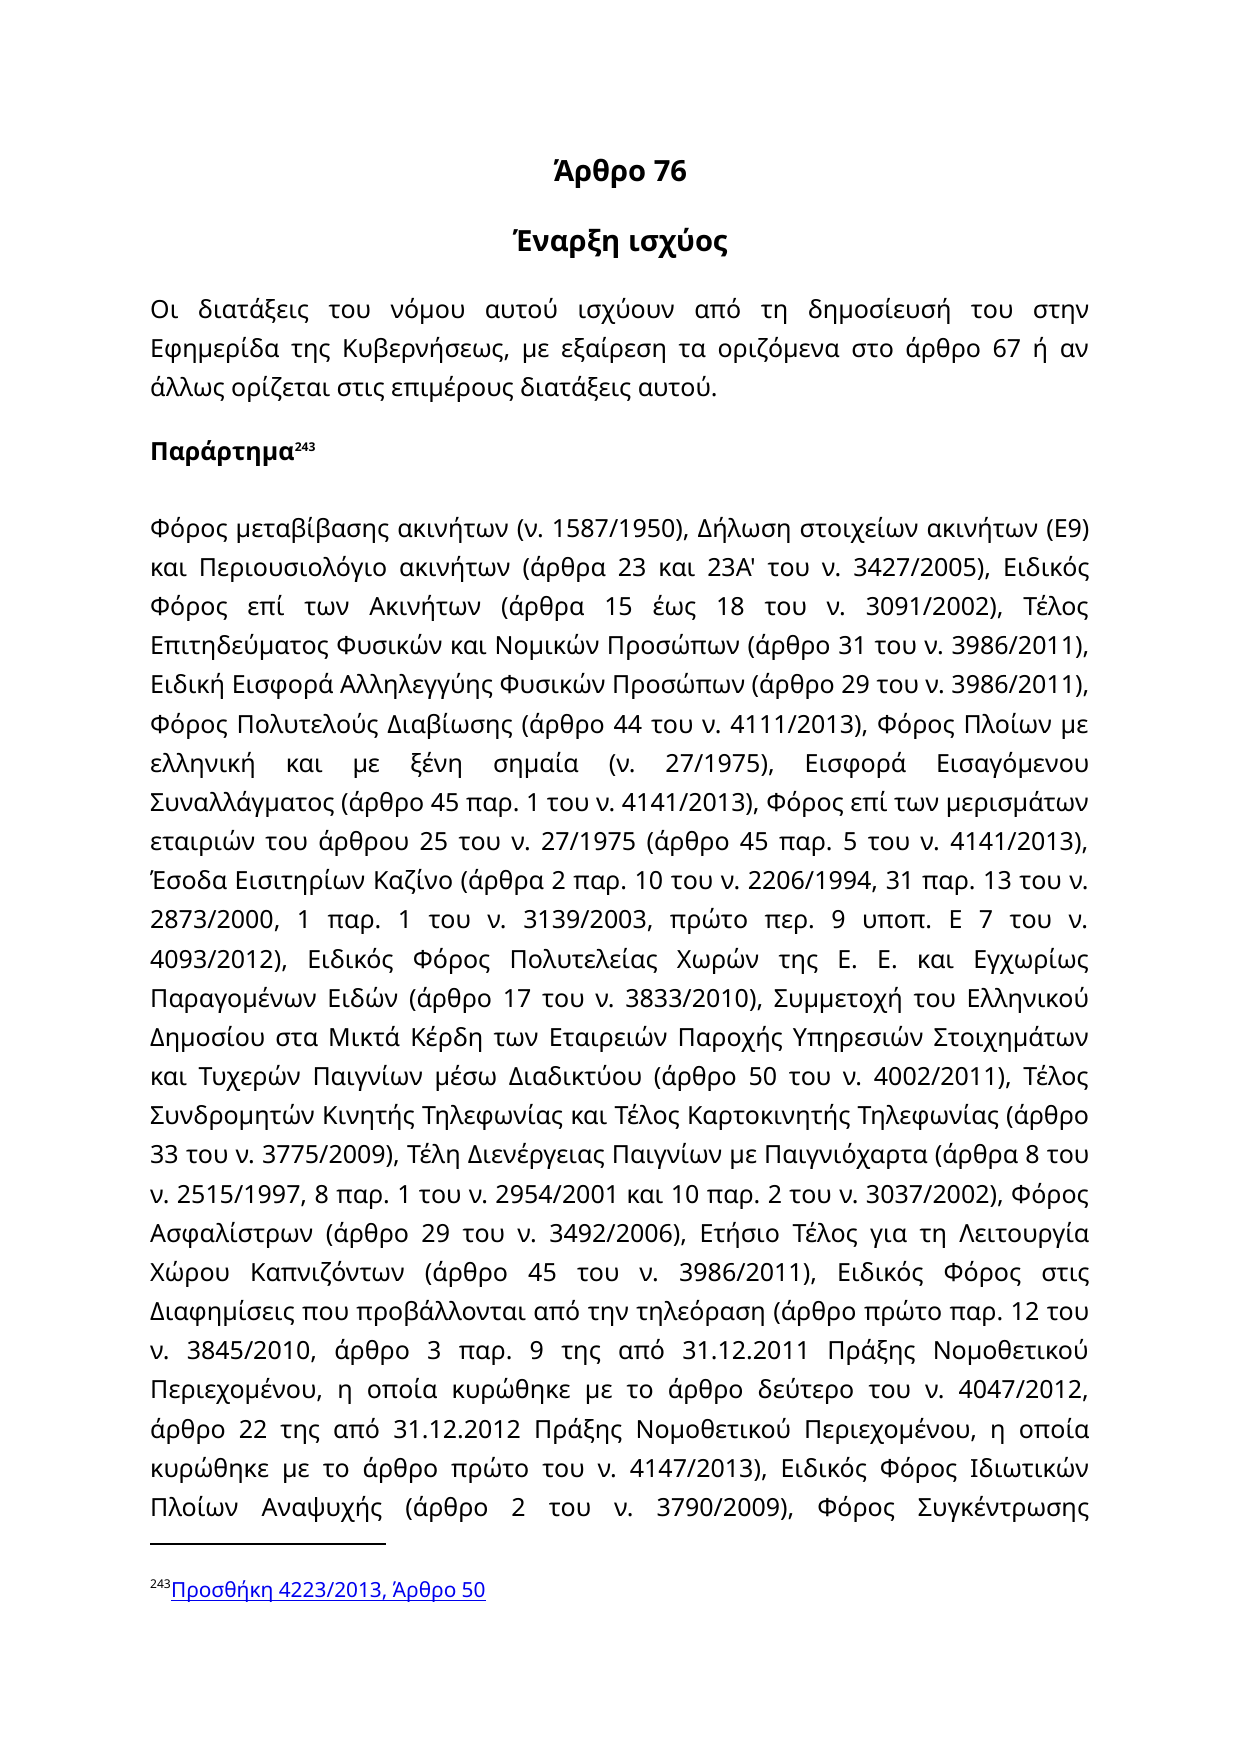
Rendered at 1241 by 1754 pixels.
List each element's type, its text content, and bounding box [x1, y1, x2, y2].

text Προσθήκη 4223/2013, Άρθρο 50 [150, 1576, 1090, 1604]
text Φόρος μεταβίβασης ακινήτων (ν. 1587/1950), Δήλωση στοιχείων ακινήτων (Ε9) και Περιουσιολόγιο ακινήτων (άρθρα 23 και 23Α' του ν. 3427/2005), Ειδικός Φόρος επί των Ακινήτων (άρθρα 15 έως 18 του ν. 3091/2002), Τέλος Επιτηδεύματος Φυσικών και Νομικών Προσώπων (άρθρο 31 του ν. 3986/2011), Ειδική Εισφορά Αλληλεγγύης Φυσικών Προσώπων (άρθρο 29 του ν. 3986/2011), Φόρος Πολυτελούς Διαβίωσης (άρθρο 44 του ν. 4111/2013), Φόρος Πλοίων με ελληνική και με ξένη σημαία (ν. 27/1975), Εισφορά Εισαγόμενου Συναλλάγματος (άρθρο 45 παρ. 1 του ν. 4141/2013), Φόρος επί των μερισμάτων εταιριών του άρθρου 25 του ν. 27/1975 (άρθρο 45 παρ. 5 του ν. 4141/2013), Έσοδα Εισιτηρίων Καζίνο (άρθρα 2 παρ. 10 του ν. 2206/1994, 31 παρ. 13 του ν. 2873/2000, 1 παρ. 1 του ν. 3139/2003, πρώτο περ. 9 υποπ. Ε 7 του ν. 4093/2012), Ειδικός Φόρος Πολυτελείας Χωρών της Ε. Ε. και Εγχωρίως Παραγομένων Ειδών (άρθρο 17 του ν. 3833/2010), Συμμετοχή του Ελληνικού Δημοσίου στα Μικτά Κέρδη των Εταιρειών Παροχής Υπηρεσιών Στοιχημάτων και Τυχερών Παιγνίων μέσω Διαδικτύου (άρθρο 50 του ν. 4002/2011), Τέλος Συνδρομητών Κινητής Τηλεφωνίας και Τέλος Καρτοκινητής Τηλεφωνίας (άρθρο 33 του ν. 3775/2009), Τέλη Διενέργειας Παιγνίων με Παιγνιόχαρτα (άρθρα 8 του ν. 2515/1997, 8 παρ. 1 του ν. 2954/2001 και 10 παρ. 2 του ν. 3037/2002), Φόρος Ασφαλίστρων (άρθρο 29 του ν. 3492/2006), Ετήσιο Τέλος για τη Λειτουργία Χώρου Καπνιζόντων (άρθρο 45 του ν. 3986/2011), Ειδικός Φόρος στις Διαφημίσεις που προβάλλονται από την τηλεόραση (άρθρο πρώτο παρ. 12 του ν. 3845/2010, άρθρο 3 παρ. 9 της από 31.12.2011 Πράξης Νομοθετικού Περιεχομένου, η οποία κυρώθηκε με το άρθρο δεύτερο του ν. 4047/2012, άρθρο 22 της από 31.12.2012 Πράξης Νομοθετικού Περιεχομένου, η οποία κυρώθηκε με το άρθρο πρώτο του ν. 4147/2013), Ειδικός Φόρος Ιδιωτικών Πλοίων Αναψυχής (άρθρο 2 του ν. 3790/2009), Φόρος Συγκέντρωσης [150, 510, 1090, 1524]
subtitle Άρθρο 76 [150, 150, 1090, 190]
subtitle Έναρξη ισχύος [150, 221, 1090, 260]
title Παράρτημα [150, 434, 1090, 468]
text Οι διατάξεις του νόμου αυτού ισχύουν από τη δημοσίευσή του στην Εφημερίδα της Κυβερνήσεως, με εξαίρεση τα οριζόμενα στο άρθρο 67 ή αν άλλως ορίζεται στις επιμέρους διατάξεις αυτού. [150, 291, 1090, 404]
